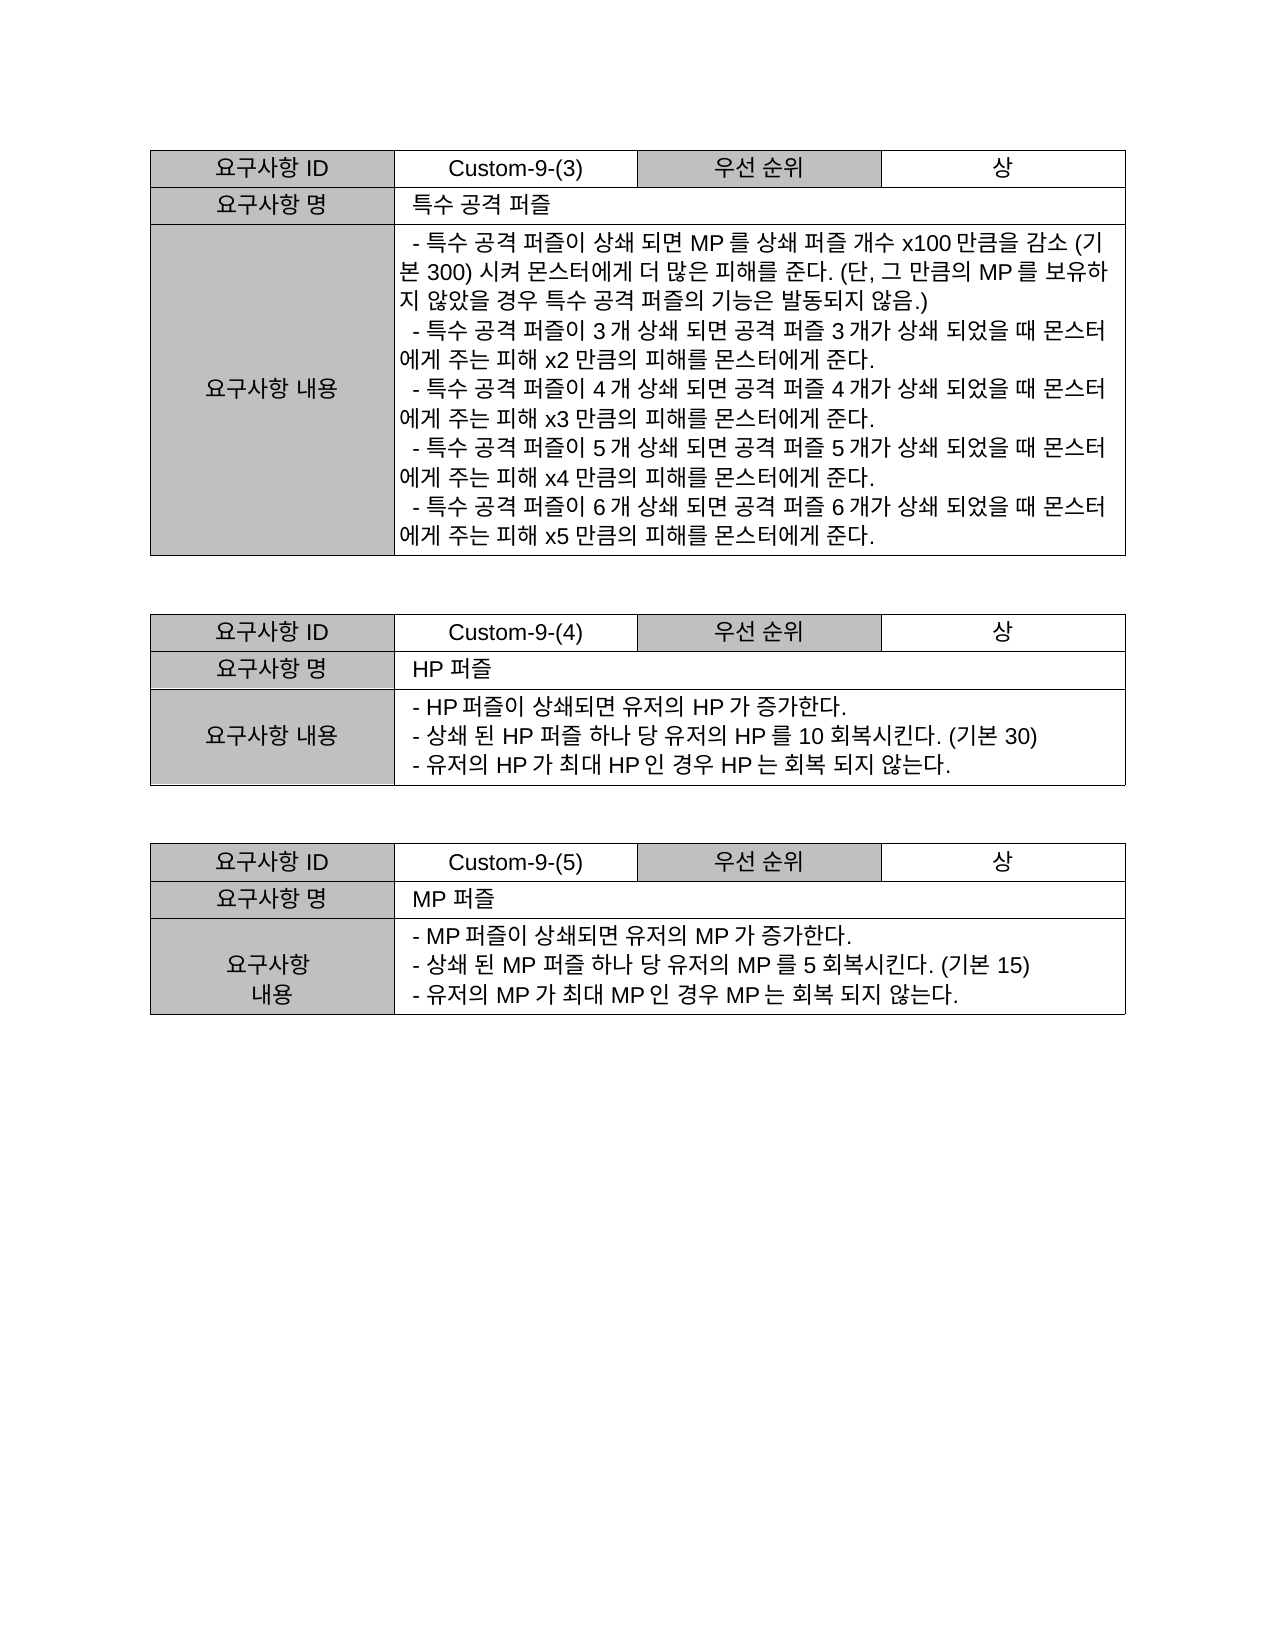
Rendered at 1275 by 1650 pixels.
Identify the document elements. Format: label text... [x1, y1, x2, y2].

table_cell 요구사항 명 [151, 882, 394, 918]
table_header Custom-9-(4) [395, 615, 637, 651]
table_cell HP 퍼즐 [395, 652, 1125, 688]
table_cell MP 퍼즐 [395, 882, 1125, 918]
table_cell 특수 공격 퍼즐 [395, 188, 1125, 224]
table_header 요구사항 ID [151, 844, 394, 881]
table_cell - 특수 공격 퍼즐이 상쇄 되면 MP를 상쇄 퍼즐 개수 x100만큼을 감소 (기본 300) 시켜 몬스터에게 더 많은 피해를 준다. (단, 그 만큼의 MP를 보유하지 않았을 경우 특수 공격 퍼즐의 기능은 발동되지 않음.) - 특수 공격 퍼즐이 3개 상쇄 되면 공격 퍼즐 3개가 상쇄 되었을 때 몬스터에게 주는 피해 x2 만큼의 피해를 몬스터에게 준다. - 특수 공격 퍼즐이 4개 상쇄 되면 공격 퍼즐 4개가 상쇄 되었을 때 몬스터에게 주는 피해 x3 만큼의 피해를 몬스터에게 준다. - 특수 공격 퍼즐이 5개 상쇄 되면 공격 퍼즐 5개가 상쇄 되었을 때 몬스터에게 주는 피해 x4 만큼의 피해를 몬스터에게 준다. - 특수 공격 퍼즐이 6개 상쇄 되면 공격 퍼즐 6개가 상쇄 되었을 때 몬스터에게 주는 피해 x5 만큼의 피해를 몬스터에게 준다. [395, 225, 1125, 555]
table_cell 요구사항 내용 [151, 225, 394, 555]
table_header 요구사항 ID [151, 151, 394, 187]
table_header 상 [882, 844, 1125, 881]
table_header 상 [882, 615, 1125, 651]
table_header Custom-9-(5) [395, 844, 637, 881]
table_header 우선 순위 [638, 844, 881, 881]
table_cell 요구사항 명 [151, 188, 394, 224]
table_header 요구사항 ID [151, 615, 394, 651]
table_cell - HP퍼즐이 상쇄되면 유저의 HP가 증가한다. - 상쇄 된 HP 퍼즐 하나 당 유저의 HP를 10 회복시킨다. (기본 30) - 유저의 HP가 최대 HP인 경우 HP는 회복 되지 않는다. [395, 690, 1125, 784]
table_cell 요구사항 내용 [151, 690, 394, 784]
table_header 우선 순위 [638, 151, 881, 187]
table_header 우선 순위 [638, 615, 881, 651]
table_cell - MP퍼즐이 상쇄되면 유저의 MP가 증가한다. - 상쇄 된 MP 퍼즐 하나 당 유저의 MP를 5 회복시킨다. (기본 15) - 유저의 MP가 최대 MP인 경우 MP는 회복 되지 않는다. [395, 919, 1125, 1014]
table_cell 요구사항 내용 [151, 919, 394, 1014]
table_header 상 [882, 151, 1125, 187]
table_cell 요구사항 명 [151, 652, 394, 688]
table_header Custom-9-(3) [395, 151, 637, 187]
